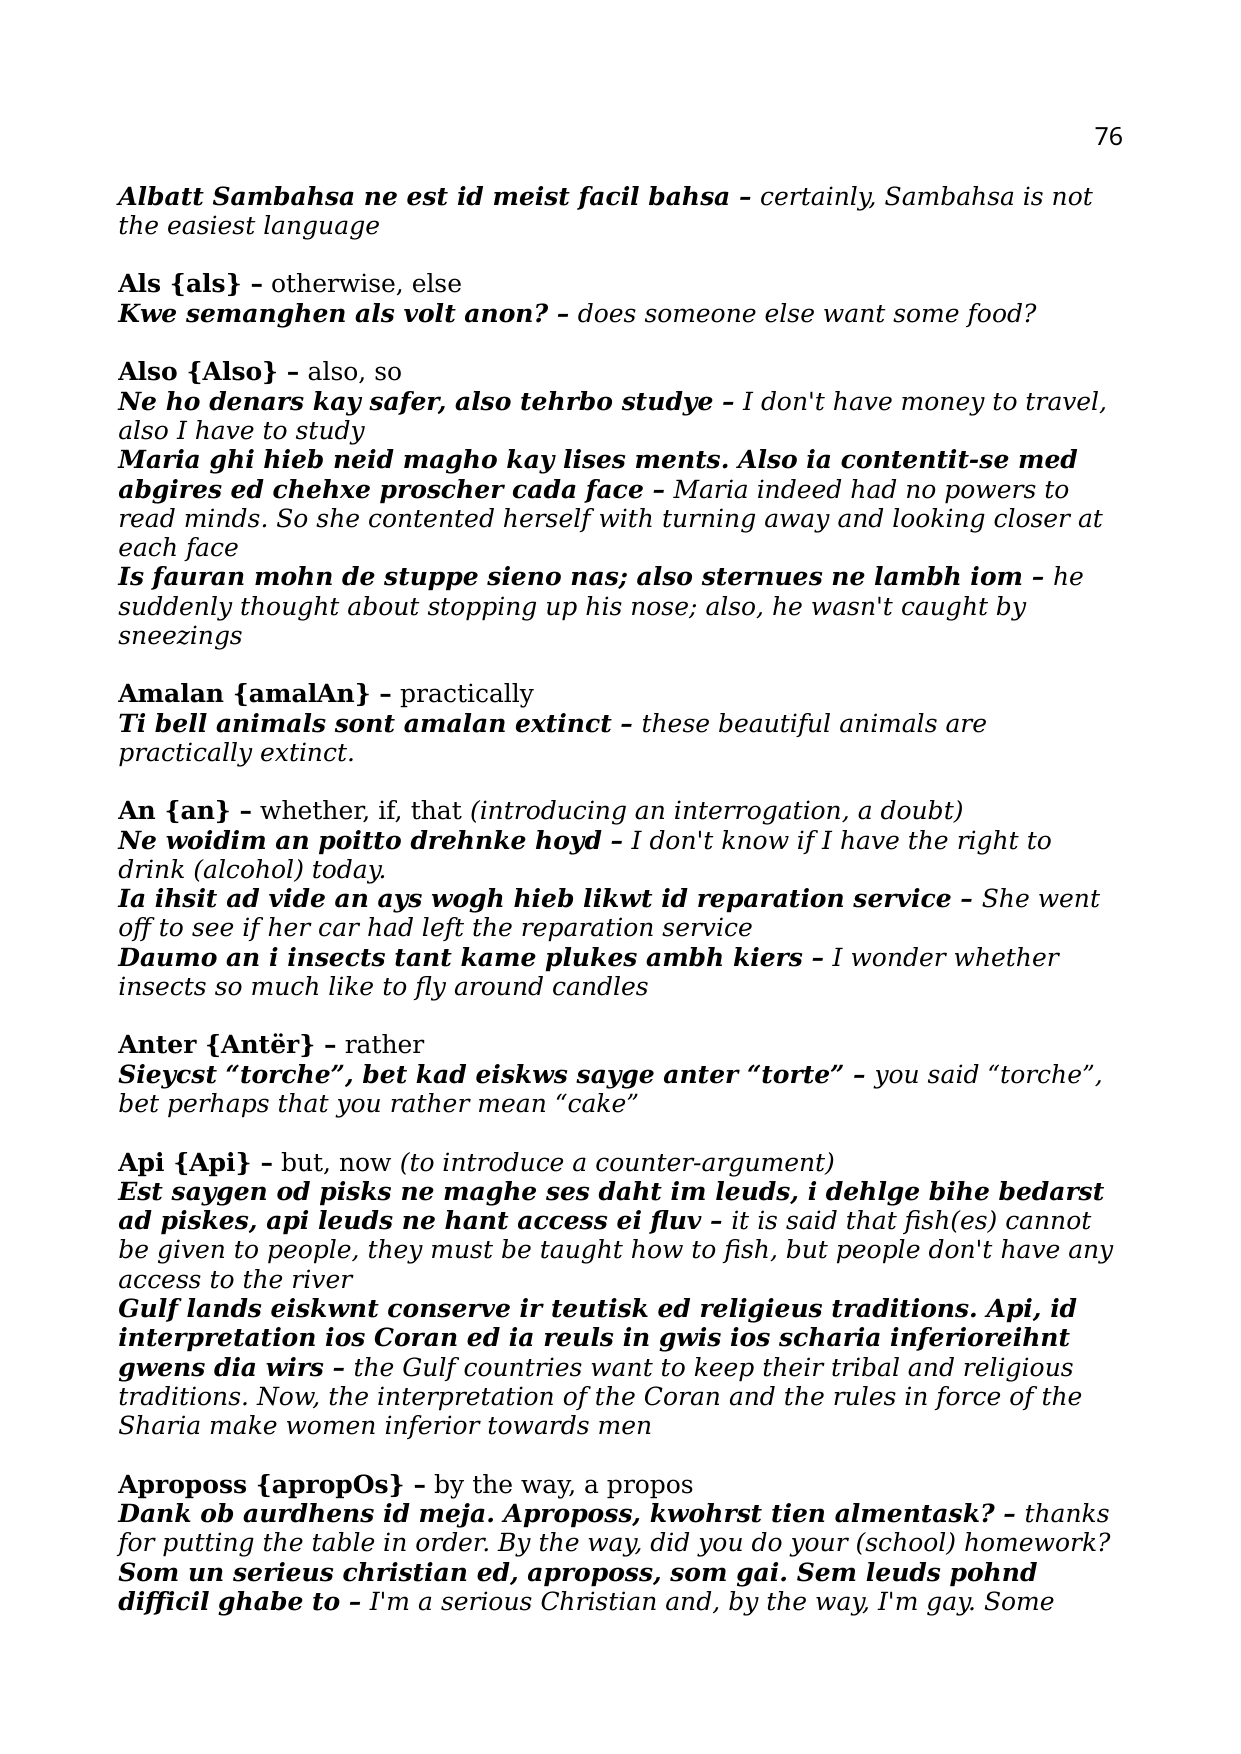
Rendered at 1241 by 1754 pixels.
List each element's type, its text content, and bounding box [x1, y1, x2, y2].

text Est saygen od pisks ne maghe ses daht im leuds, i dehlge bihe bedarst ad piskes, api leuds ne hant access ei fluv – it is said that fish(es) cannot be given to people, they must be taught how to fish, but people don't have any access to the river [118, 1177, 1123, 1294]
text Sieycst “torche”, bet kad eiskws sayge anter “torte” – you said “torche”, bet perhaps that you rather mean “cake” [118, 1060, 1123, 1118]
text Api {Api} – but, now (to introduce a counter-argument) [118, 1147, 1123, 1177]
text Gulf lands eiskwnt conserve ir teutisk ed religieus traditions. Api, id interpretation ios Coran ed ia reuls in gwis ios scharia inferioreihnt gwens dia wirs – the Gulf countries want to keep their tribal and religious traditions. Now, the interpretation of the Coran and the rules in force of the Sharia make women inferior towards men [118, 1294, 1123, 1440]
text Albatt Sambahsa ne est id meist facil bahsa – certainly, Sambahsa is not the easiest language [118, 182, 1123, 240]
text Maria ghi hieb neid magho kay lises ments. Also ia contentit-se med abgires ed chehxe proscher cada face – Maria indeed had no powers to read minds. So she contented herself with turning away and looking closer at each face [118, 445, 1123, 562]
text practically extinct. [118, 738, 1123, 767]
text Is fauran mohn de stuppe sieno nas; also sternues ne lambh iom – he suddenly thought about stopping up his nose; also, he wasn't caught by sneezings [118, 562, 1123, 650]
text Daumo an i insects tant kame plukes ambh kiers – I wonder whether insects so much like to fly around candles [118, 943, 1123, 1001]
text An {an} – whether, if, that (introducing an interrogation, a doubt) [118, 796, 1123, 826]
text Kwe semanghen als volt anon? – does someone else want some food? [118, 299, 1123, 328]
text Ne ho denars kay safer, also tehrbo studye – I don't have money to travel, also I have to study [118, 387, 1123, 445]
text Amalan {amalAn} – practically [118, 679, 1123, 708]
text Dank ob aurdhens id meja. Aproposs, kwohrst tien almentask? – thanks for putting the table in order. By the way, did you do your (school) homework? [118, 1499, 1123, 1557]
text Als {als} – otherwise, else [118, 269, 1123, 299]
text Ne woidim an poitto drehnke hoyd – I don't know if I have the right to drink (alcohol) today. [118, 826, 1123, 884]
text Also {Also} – also, so [118, 357, 1123, 387]
text Ia ihsit ad vide an ays wogh hieb likwt id reparation service – She went off to see if her car had left the reparation service [118, 884, 1123, 943]
text Som un serieus christian ed, aproposs, som gai. Sem leuds pohnd difficil ghabe to – I'm a serious Christian and, by the way, I'm gay. Some [118, 1557, 1123, 1616]
text Aproposs {apropOs} – by the way, a propos [118, 1469, 1123, 1499]
text Ti bell animals sont amalan extinct – these beautiful animals are [118, 708, 1123, 738]
text Anter {Antër} – rather [118, 1030, 1123, 1060]
